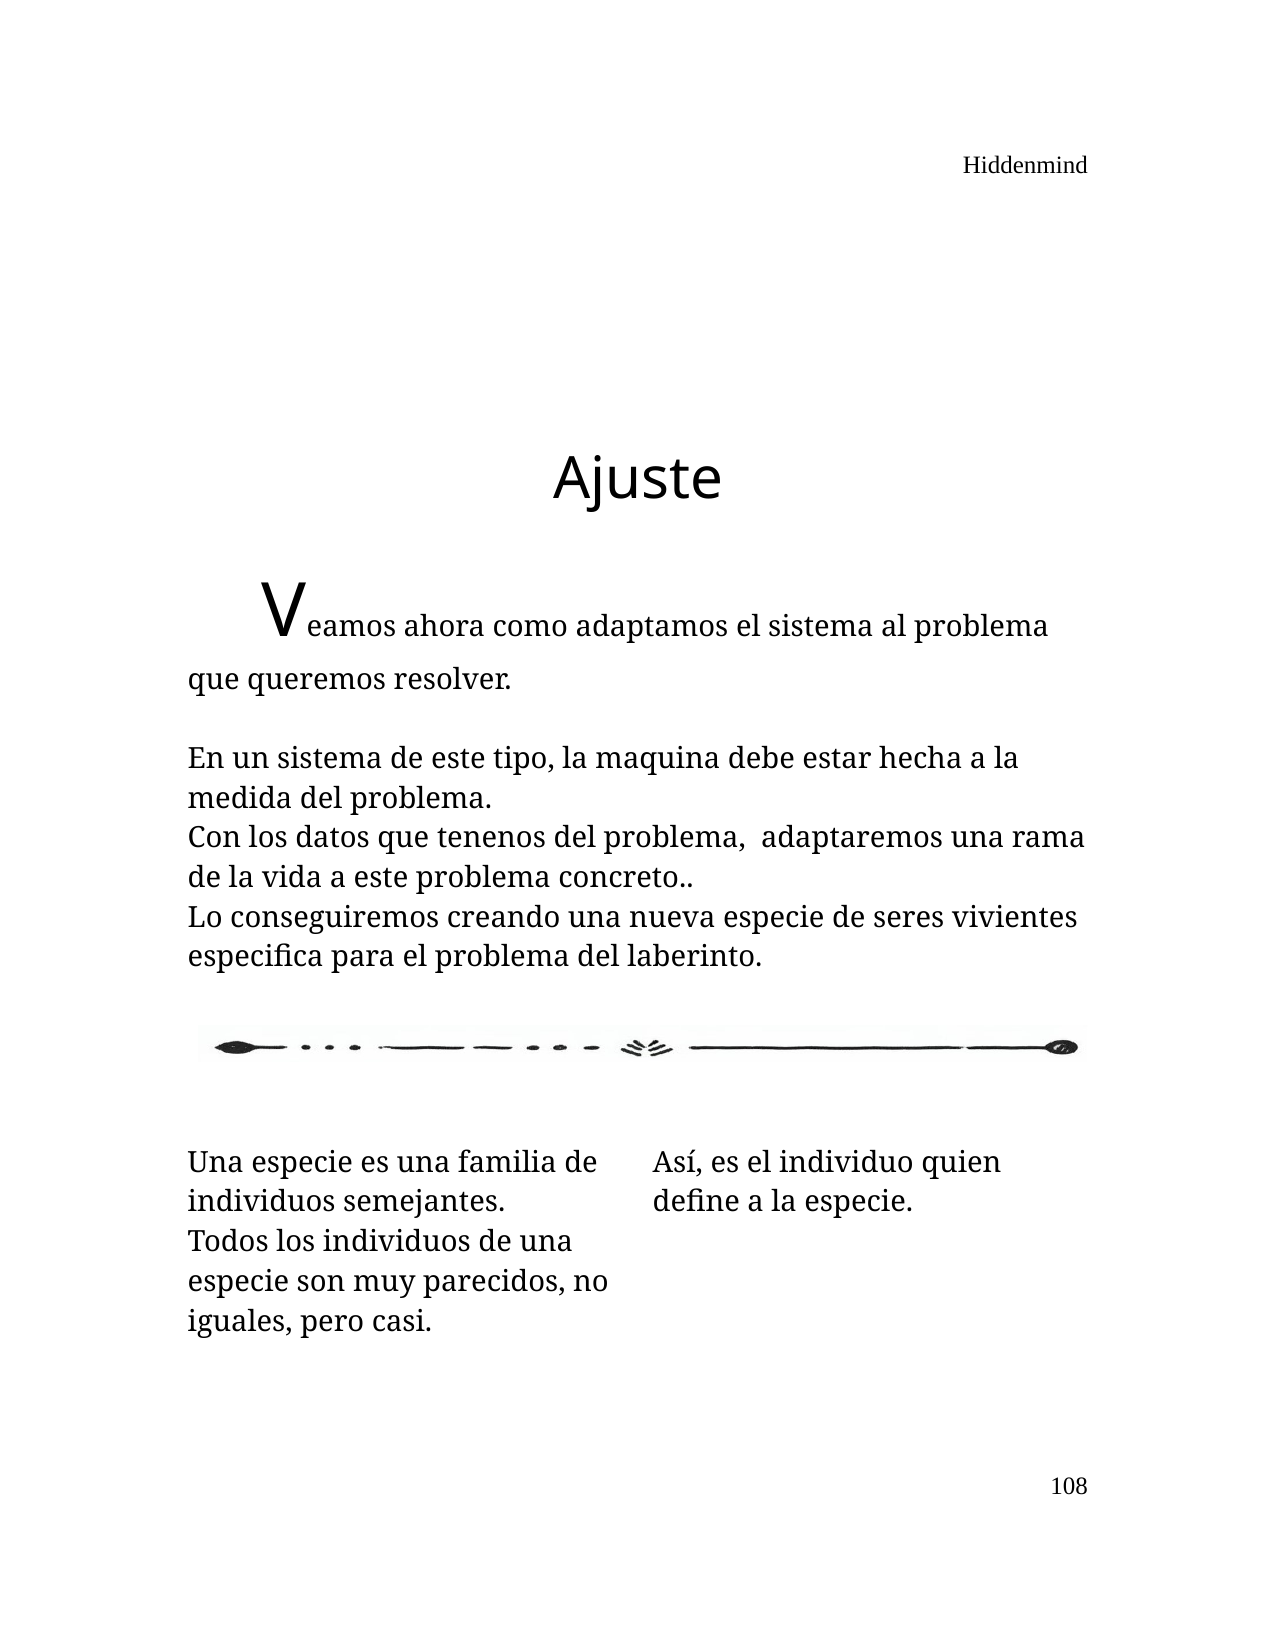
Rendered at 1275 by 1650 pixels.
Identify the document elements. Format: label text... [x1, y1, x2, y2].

text Veamos ahora como adaptamos el sistema al problema que queremos resolver. [187, 556, 1087, 698]
text Así, es el individuo quien define a la especie. [652, 1141, 1087, 1220]
text Con los datos que tenenos del problema, adaptaremos una rama de la vida a este problema concreto.. [187, 817, 1087, 896]
text Lo conseguiremos creando una nueva especie de seres vivientes especifica para el problema del laberinto. [187, 896, 1087, 975]
text Una especie es una familia de individuos semejantes. [187, 1141, 622, 1220]
text En un sistema de este tipo, la maquina debe estar hecha a la medida del problema. [187, 737, 1087, 817]
picture [198, 1025, 1088, 1062]
text Todos los individuos de una especie son muy parecidos, no iguales, pero casi. [187, 1220, 622, 1339]
